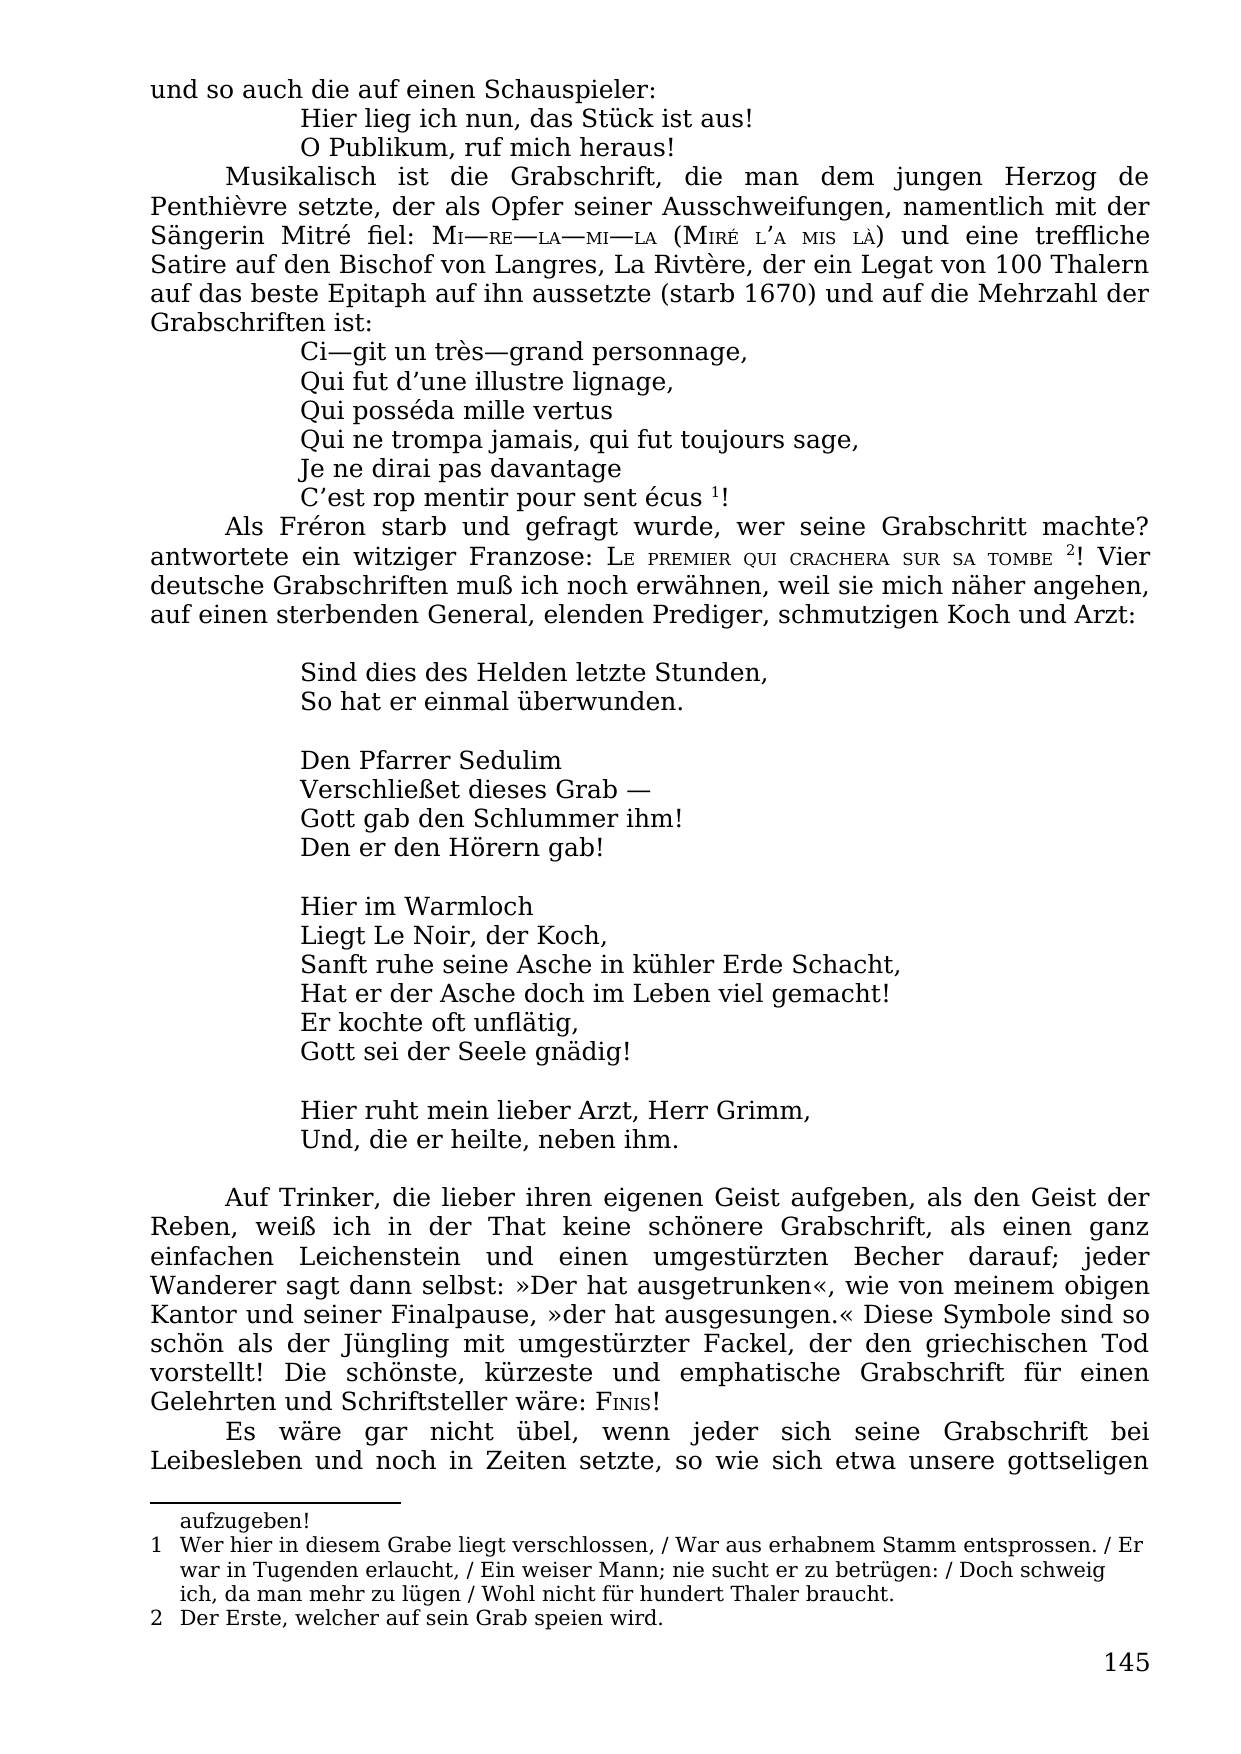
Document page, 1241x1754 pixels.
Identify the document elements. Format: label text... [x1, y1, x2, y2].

text Verschließet dieses Grab — [300, 775, 1151, 804]
text Der Erste, welcher auf sein Grab speien wird. [150, 1606, 1151, 1631]
text Gott sei der Seele gnädig! [300, 1037, 1151, 1067]
text Qui fut d’une illustre lignage, [300, 367, 1151, 396]
text Hat er der Asche doch im Leben viel gemacht! [300, 979, 1151, 1008]
text Sind dies des Helden letzte Stunden, [300, 658, 1151, 687]
text Qui ne trompa jamais, qui fut toujours sage, [300, 425, 1151, 454]
text Sanft ruhe seine Asche in kühler Erde Schacht, [300, 950, 1151, 979]
text Liegt Le Noir, der Koch, [300, 921, 1151, 950]
text Und, die er heilte, neben ihm. [300, 1125, 1151, 1154]
text Je ne dirai pas davantage [300, 454, 1151, 483]
text Qui posséda mille vertus [300, 396, 1151, 425]
text Auf Trinker, die lieber ihren eigenen Geist aufgeben, als den Geist der Reben, weiß ich in der That keine schönere Grabschrift, als einen ganz einfachen Leichenstein und einen umgestürzten Becher darauf; jeder Wanderer sagt dann selbst: »Der hat ausgetrunken«, wie von meinem obigen Kantor und seiner Finalpause, »der hat ausgesungen.« Diese Symbole sind so schön als der Jüngling mit umgestürzter Fackel, der den griechischen Tod vorstellt! Die schönste, kürzeste und emphatische Grabschrift für einen Gelehrten und Schriftsteller wäre: Finis! [150, 1183, 1151, 1417]
text und so auch die auf einen Schauspieler: [150, 75, 1151, 104]
text Hier im Warmloch [300, 892, 1151, 921]
text Gott gab den Schlummer ihm! [300, 804, 1151, 833]
text O Publikum, ruf mich heraus! [300, 133, 1151, 162]
text Hier ruht mein lieber Arzt, Herr Grimm, [300, 1096, 1151, 1125]
text Den er den Hörern gab! [300, 833, 1151, 862]
text So hat er einmal überwunden. [300, 687, 1151, 717]
text Er kochte oft unflätig, [300, 1008, 1151, 1037]
text aufzugeben! [150, 1509, 1151, 1533]
text Hier lieg ich nun, das Stück ist aus! [300, 104, 1151, 133]
text Wer hier in diesem Grabe liegt verschlossen, / War aus erhabnem Stamm entsprossen. / Er war in Tugenden erlaucht, / Ein weiser Mann; nie sucht er zu betrügen: / Doch schweig ich, da man mehr zu lügen / Wohl nicht für hundert Thaler braucht. [150, 1533, 1151, 1606]
text Ci—git un très—grand personnage, [300, 337, 1151, 367]
text C’est rop mentir pour sent écus ! [300, 483, 1151, 512]
text Es wäre gar nicht übel, wenn jeder sich seine Grabschrift bei Leibesleben und noch in Zeiten setzte, so wie sich etwa unsere gottseligen [150, 1417, 1151, 1475]
text Musikalisch ist die Grabschrift, die man dem jungen Herzog de Penthièvre setzte, der als Opfer seiner Ausschweifungen, namentlich mit der Sängerin Mitré fiel: Mi—re—la—mi—la (Miré l’a mis là) und eine treffliche Satire auf den Bischof von Langres, La Rivtère, der ein Legat von 100 Thalern auf das beste Epitaph auf ihn aussetzte (starb 1670) und auf die Mehrzahl der Grabschriften ist: [150, 162, 1151, 337]
text Den Pfarrer Sedulim [300, 746, 1151, 775]
text Als Fréron starb und gefragt wurde, wer seine Grabschritt machte? antwortete ein witziger Franzose: Le premier qui crachera sur sa tombe ! Vier deutsche Grabschriften muß ich noch erwähnen, weil sie mich näher angehen, auf einen sterbenden General, elenden Prediger, schmutzigen Koch und Arzt: [150, 512, 1151, 629]
